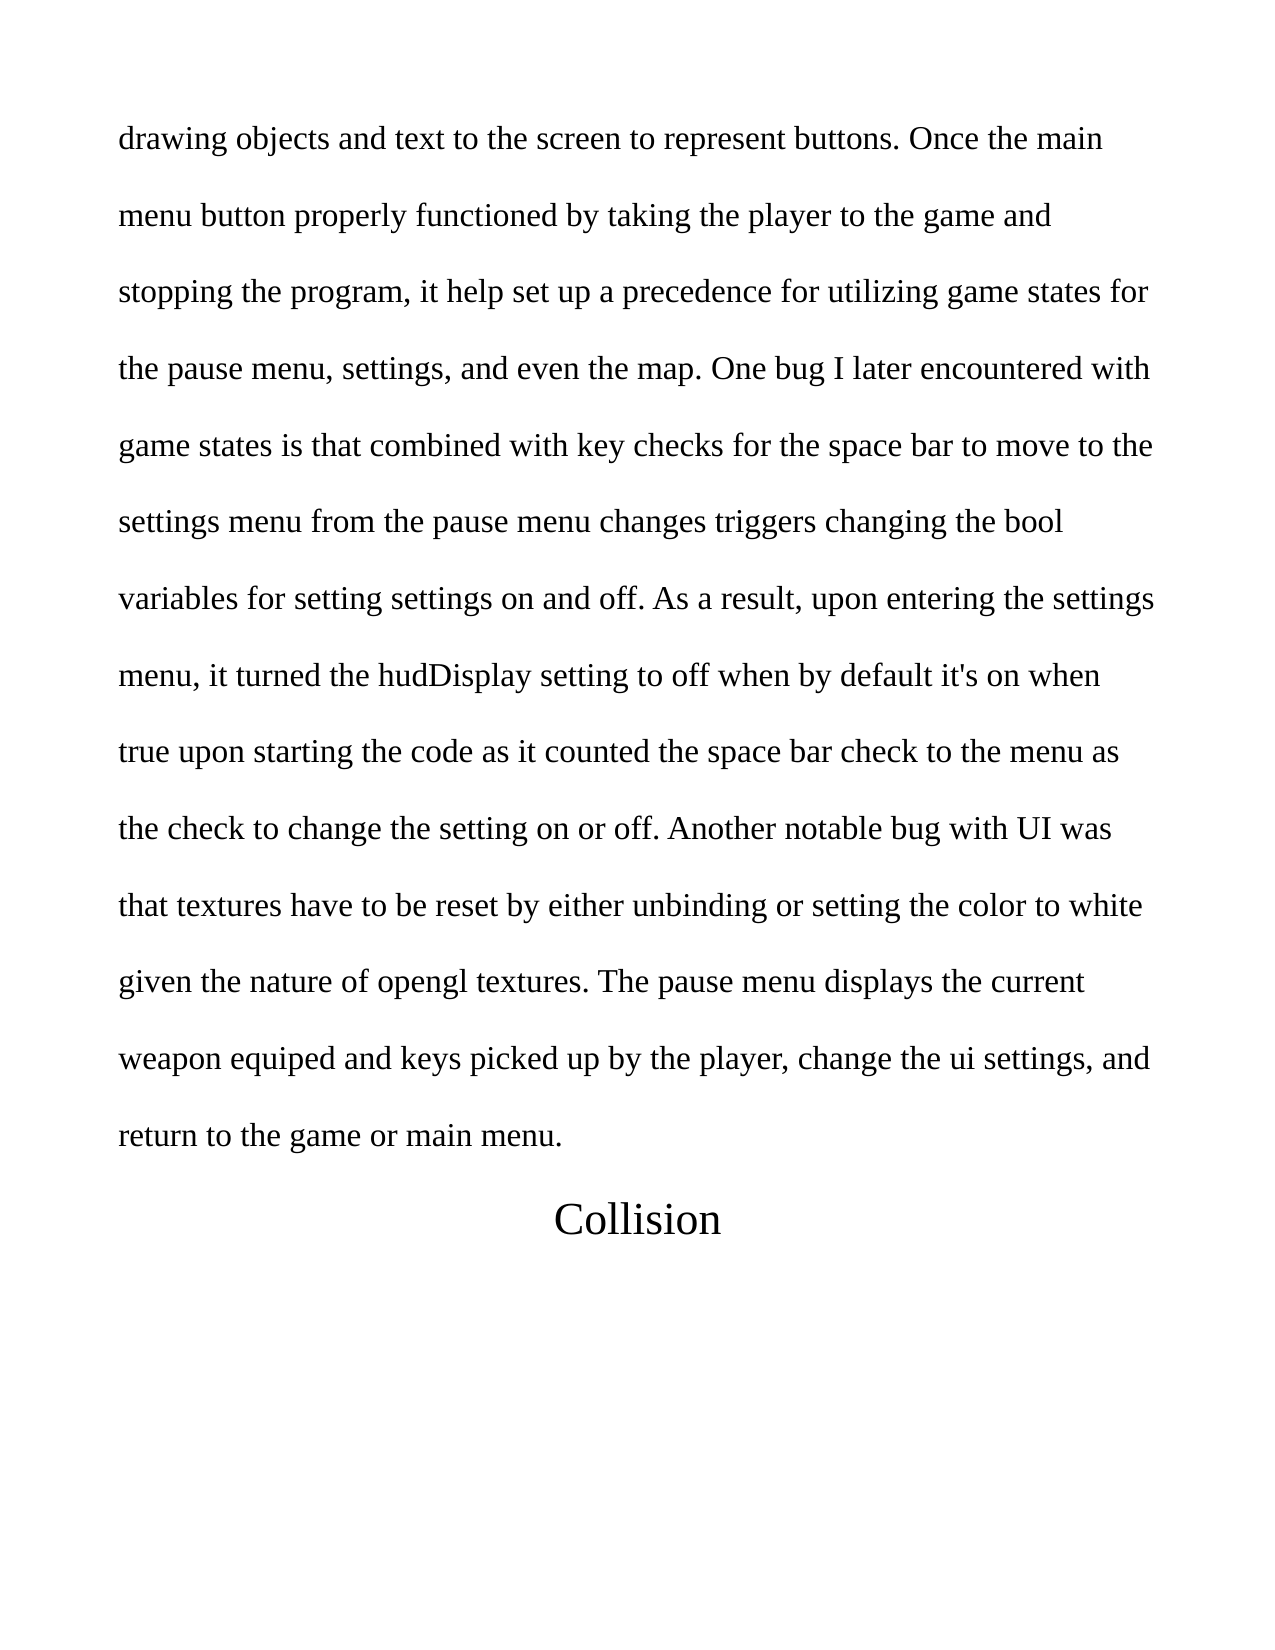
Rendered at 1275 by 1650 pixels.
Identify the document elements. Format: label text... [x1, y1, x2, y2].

text drawing objects and text to the screen to represent buttons. Once the main menu button properly functioned by taking the player to the game and stopping the program, it help set up a precedence for utilizing game states for the pause menu, settings, and even the map. One bug I later encountered with game states is that combined with key checks for the space bar to move to the settings menu from the pause menu changes triggers changing the bool variables for setting settings on and off. As a result, upon entering the settings menu, it turned the hudDisplay setting to off when by default it's on when true upon starting the code as it counted the space bar check to the menu as the check to change the setting on or off. Another notable bug with UI was that textures have to be reset by either unbinding or setting the color to white given the nature of opengl textures. The pause menu displays the current weapon equiped and keys picked up by the player, change the ui settings, and return to the game or main menu. [118, 118, 1157, 1153]
text Collision [118, 1191, 1157, 1244]
